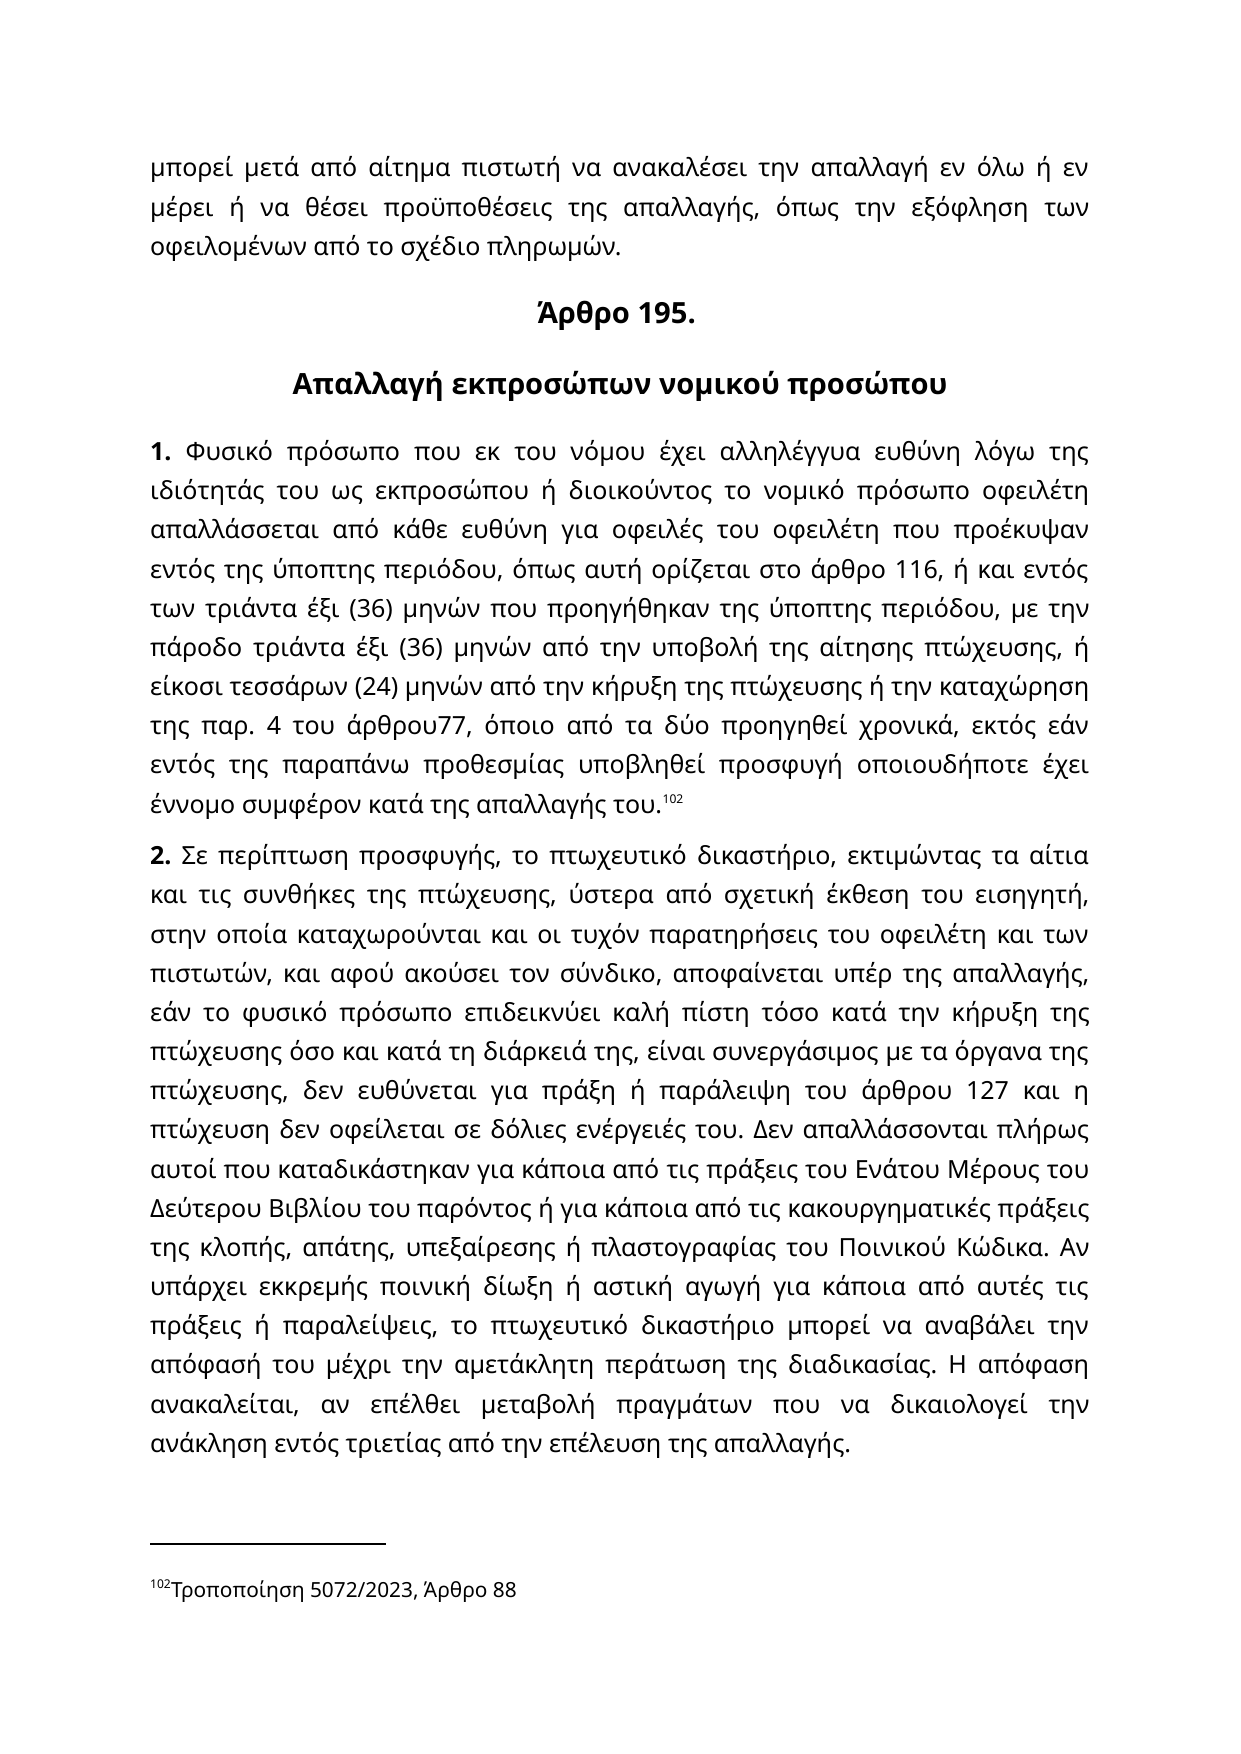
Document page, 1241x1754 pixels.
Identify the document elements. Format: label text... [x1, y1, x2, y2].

text 2. Σε περίπτωση προσφυγής, το πτωχευτικό δικαστήριο, εκτιμώντας τα αίτια και τις συνθήκες της πτώχευσης, ύστερα από σχετική έκθεση του εισηγητή, στην οποία καταχωρούνται και οι τυχόν παρατηρήσεις του οφειλέτη και των πιστωτών, και αφού ακούσει τον σύνδικο, αποφαίνεται υπέρ της απαλλαγής, εάν το φυσικό πρόσωπο επιδεικνύει καλή πίστη τόσο κατά την κήρυξη της πτώχευσης όσο και κατά τη διάρκειά της, είναι συνεργάσιμος με τα όργανα της πτώχευσης, δεν ευθύνεται για πράξη ή παράλειψη του άρθρου 127 και η πτώχευση δεν οφείλεται σε δόλιες ενέργειές του. Δεν απαλλάσσονται πλήρως αυτοί που καταδικάστηκαν για κάποια από τις πράξεις του Ενάτου Μέρους του Δεύτερου Βιβλίου του παρόντος ή για κάποια από τις κακουργηματικές πράξεις της κλοπής, απάτης, υπεξαίρεσης ή πλαστογραφίας του Ποινικού Κώδικα. Αν υπάρχει εκκρεμής ποινική δίωξη ή αστική αγωγή για κάποια από αυτές τις πράξεις ή παραλείψεις, το πτωχευτικό δικαστήριο μπορεί να αναβάλει την απόφασή του μέχρι την αμετάκλητη περάτωση της διαδικασίας. Η απόφαση ανακαλείται, αν επέλθει μεταβολή πραγμάτων που να δικαιολογεί την ανάκληση εντός τριετίας από την επέλευση της απαλλαγής. [150, 838, 1090, 1459]
text 1. Φυσικό πρόσωπο που εκ του νόμου έχει αλληλέγγυα ευθύνη λόγω της ιδιότητάς του ως εκπροσώπου ή διοικούντος το νομικό πρόσωπο οφειλέτη απαλλάσσεται από κάθε ευθύνη για οφειλές του οφειλέτη που προέκυψαν εντός της ύποπτης περιόδου, όπως αυτή ορίζεται στο άρθρο 116, ή και εντός των τριάντα έξι (36) μηνών που προηγήθηκαν της ύποπτης περιόδου, με την πάροδο τριάντα έξι (36) μηνών από την υποβολή της αίτησης πτώχευσης, ή είκοσι τεσσάρων (24) μηνών από την κήρυξη της πτώχευσης ή την καταχώρηση της παρ. 4 του άρθρου77, όποιο από τα δύο προηγηθεί χρονικά, εκτός εάν εντός της παραπάνω προθεσμίας υποβληθεί προσφυγή οποιουδήποτε έχει έννομο συμφέρον κατά της απαλλαγής του. [150, 434, 1090, 820]
subtitle Απαλλαγή εκπροσώπων νομικού προσώπου [150, 363, 1090, 403]
subtitle Άρθρο 195. [150, 292, 1090, 332]
text Τροποποίηση 5072/2023, Άρθρο 88 [150, 1576, 1090, 1604]
text μπορεί μετά από αίτημα πιστωτή να ανακαλέσει την απαλλαγή εν όλω ή εν μέρει ή να θέσει προϋποθέσεις της απαλλαγής, όπως την εξόφληση των οφειλομένων από το σχέδιο πληρωμών. [150, 150, 1090, 262]
